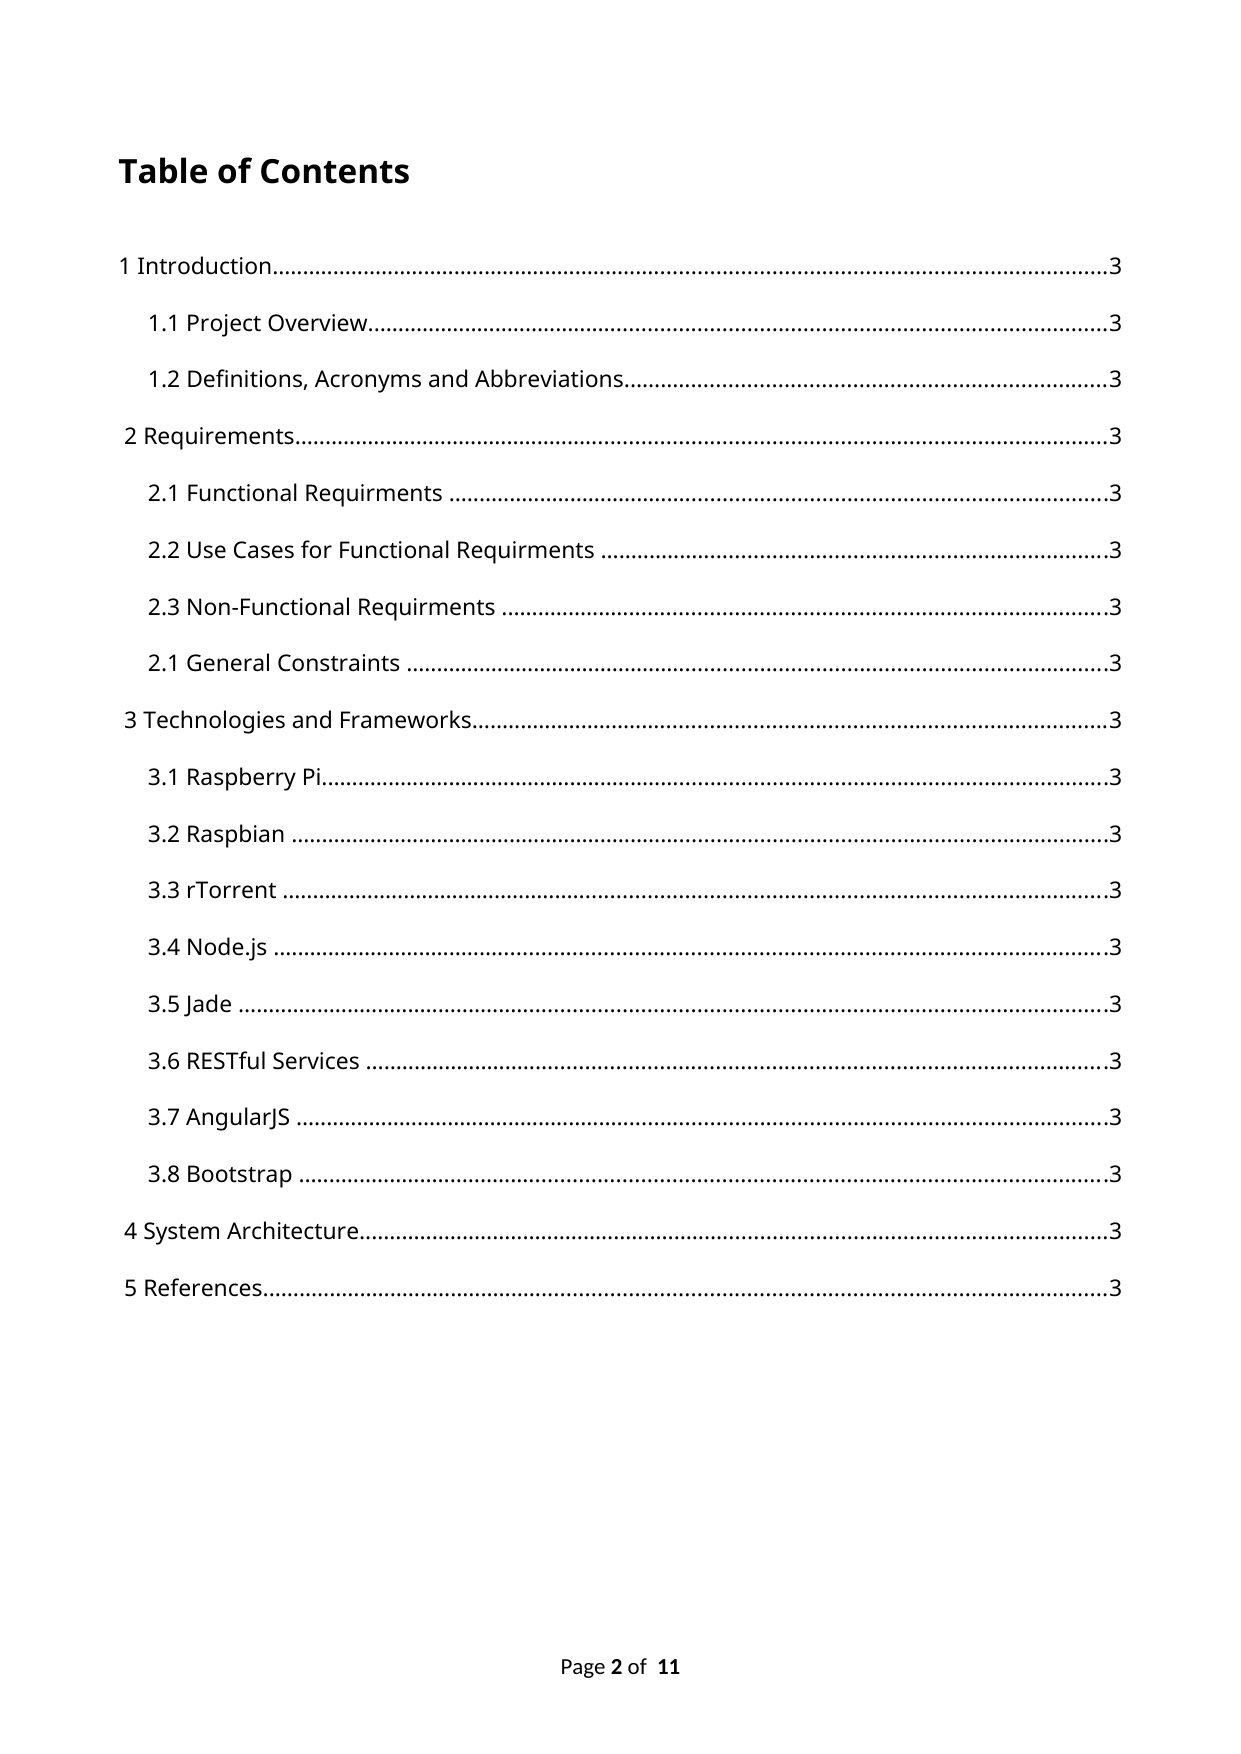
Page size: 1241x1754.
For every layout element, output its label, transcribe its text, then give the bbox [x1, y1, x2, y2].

text 3.4 Node.js .3 [148, 931, 1122, 962]
text 3.7 AngularJS .3 [148, 1101, 1122, 1133]
text 3.6 RESTful Services .3 [148, 1044, 1122, 1076]
text 5 References 3 [118, 1272, 1122, 1303]
text 3.8 Bootstrap .3 [148, 1158, 1122, 1189]
text 2.3 Non-Functional Requirments .3 [148, 590, 1122, 622]
text 3.3 rTorrent .3 [148, 874, 1122, 906]
text 3.2 Raspbian .3 [148, 817, 1122, 849]
text 3.5 Jade .3 [148, 988, 1122, 1019]
text 2.1 Functional Requirments .3 [148, 477, 1122, 508]
text 1.2 Definitions, Acronyms and Abbreviations 3 [148, 363, 1122, 394]
text 2.1 General Constraints .3 [148, 647, 1122, 678]
text 3.1 Raspberry Pi .3 [148, 761, 1122, 792]
text 2.2 Use Cases for Functional Requirments .3 [148, 534, 1122, 565]
text 4 System Architecture 3 [118, 1215, 1122, 1246]
text 3 Technologies and Frameworks 3 [118, 704, 1122, 735]
text 1 Introduction 3 [118, 250, 1122, 281]
subtitle Table of Contents [118, 148, 1122, 193]
text 2 Requirements 3 [118, 420, 1122, 451]
text 1.1 Project Overview 3 [148, 307, 1122, 338]
